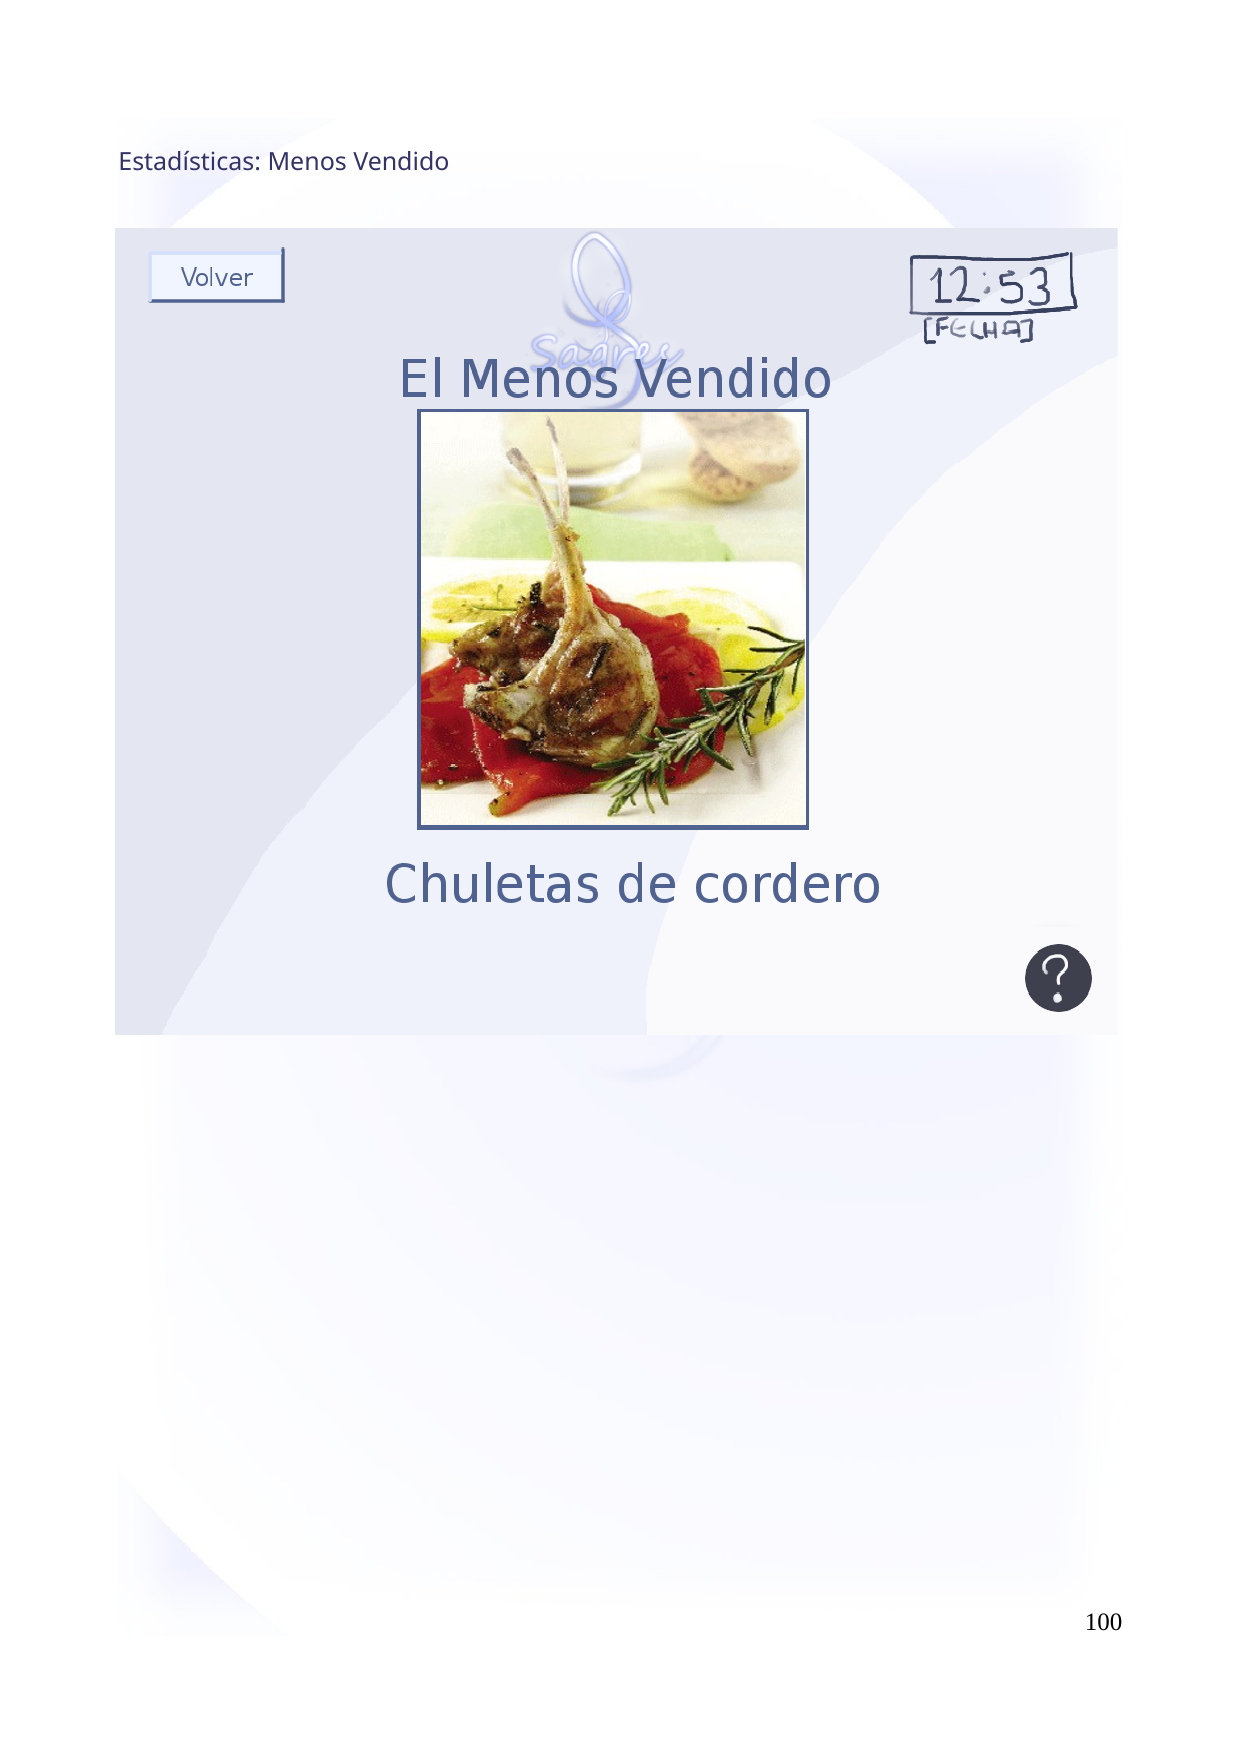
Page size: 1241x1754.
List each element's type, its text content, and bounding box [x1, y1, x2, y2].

picture [118, 118, 1122, 143]
picture [115, 177, 1122, 1636]
subtitle Estadísticas: Menos Vendido [118, 143, 1122, 177]
